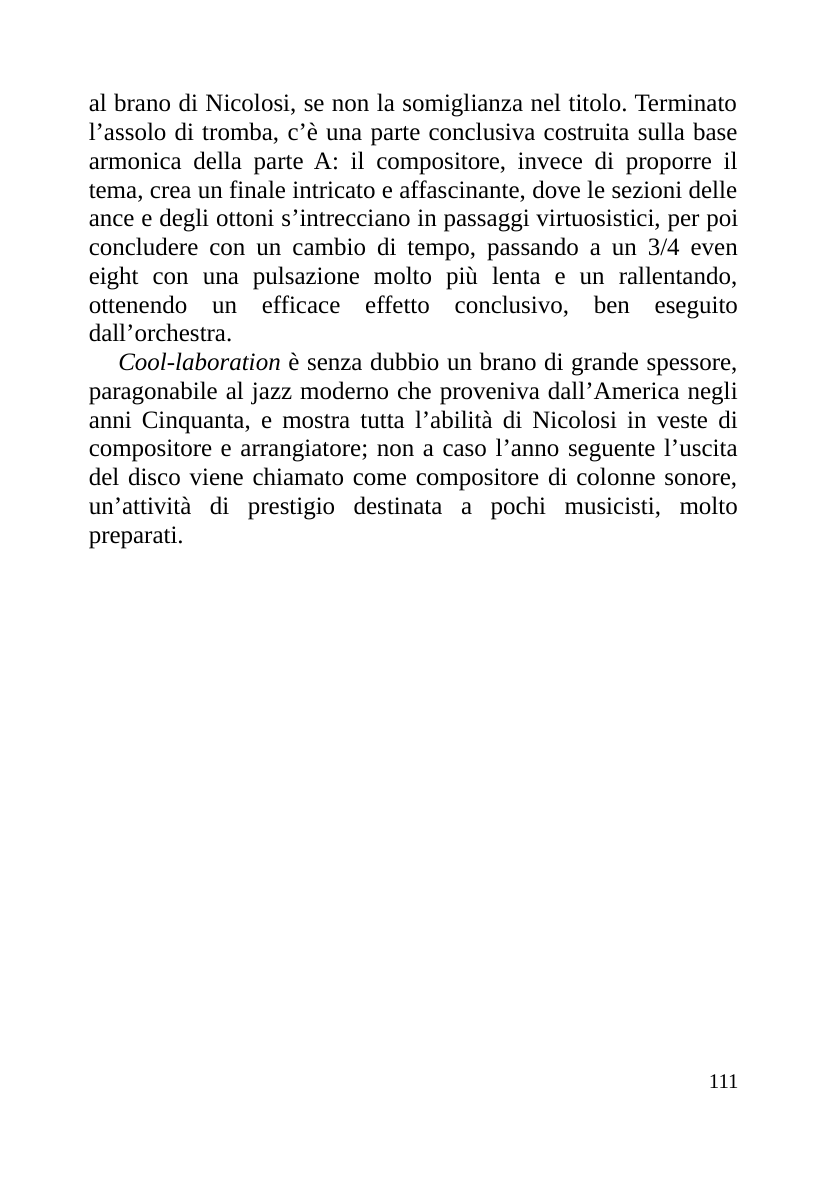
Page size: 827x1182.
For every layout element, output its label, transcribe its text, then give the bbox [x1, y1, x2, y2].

text al brano di Nicolosi, se non la somiglianza nel titolo. Terminato l’assolo di tromba, c’è una parte conclusiva costruita sulla base armonica della parte A: il compositore, invece di proporre il tema, crea un finale intricato e affascinante, dove le sezioni delle ance e degli ottoni s’intrecciano in passaggi virtuosistici, per poi concludere con un cambio di tempo, passando a un 3/4 even eight con una pulsazione molto più lenta e un rallentando, ottenendo un efficace effetto conclusivo, ben eseguito dall’orchestra. [88, 88, 738, 347]
text Cool-laboration è senza dubbio un brano di grande spessore, paragonabile al jazz moderno che proveniva dall’America negli anni Cinquanta, e mostra tutta l’abilità di Nicolosi in veste di compositore e arrangiatore; non a caso l’anno seguente l’uscita del disco viene chiamato come compositore di colonne sonore, un’attività di prestigio destinata a pochi musicisti, molto preparati. [88, 347, 738, 548]
